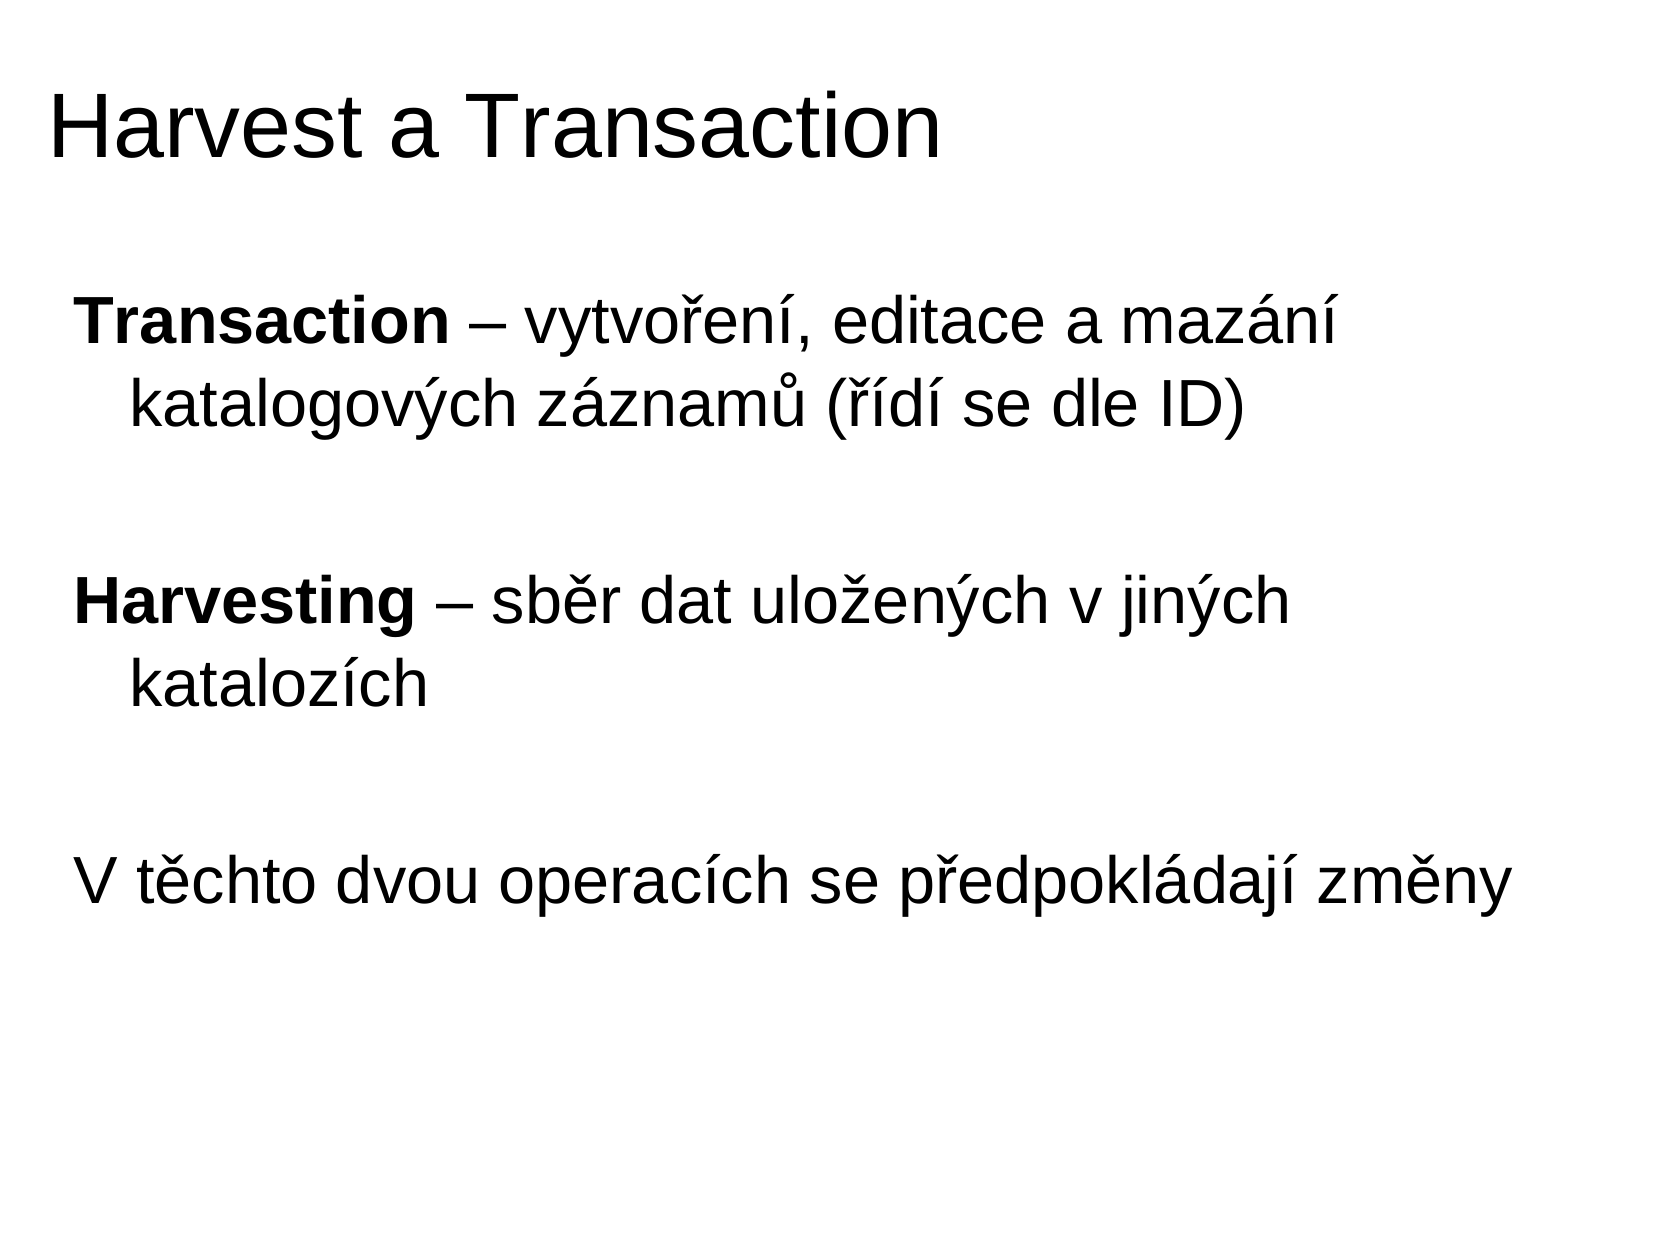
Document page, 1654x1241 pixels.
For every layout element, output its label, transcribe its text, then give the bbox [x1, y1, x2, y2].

list Transaction – vytvoření, editace a mazání katalogových záznamů (řídí se dle ID) Harvesting – sběr dat uložených v jiných katalozích V těchto dvou operacích se předpokládají změny [58, 268, 1622, 1199]
title Harvest a Transaction [32, 34, 1361, 217]
